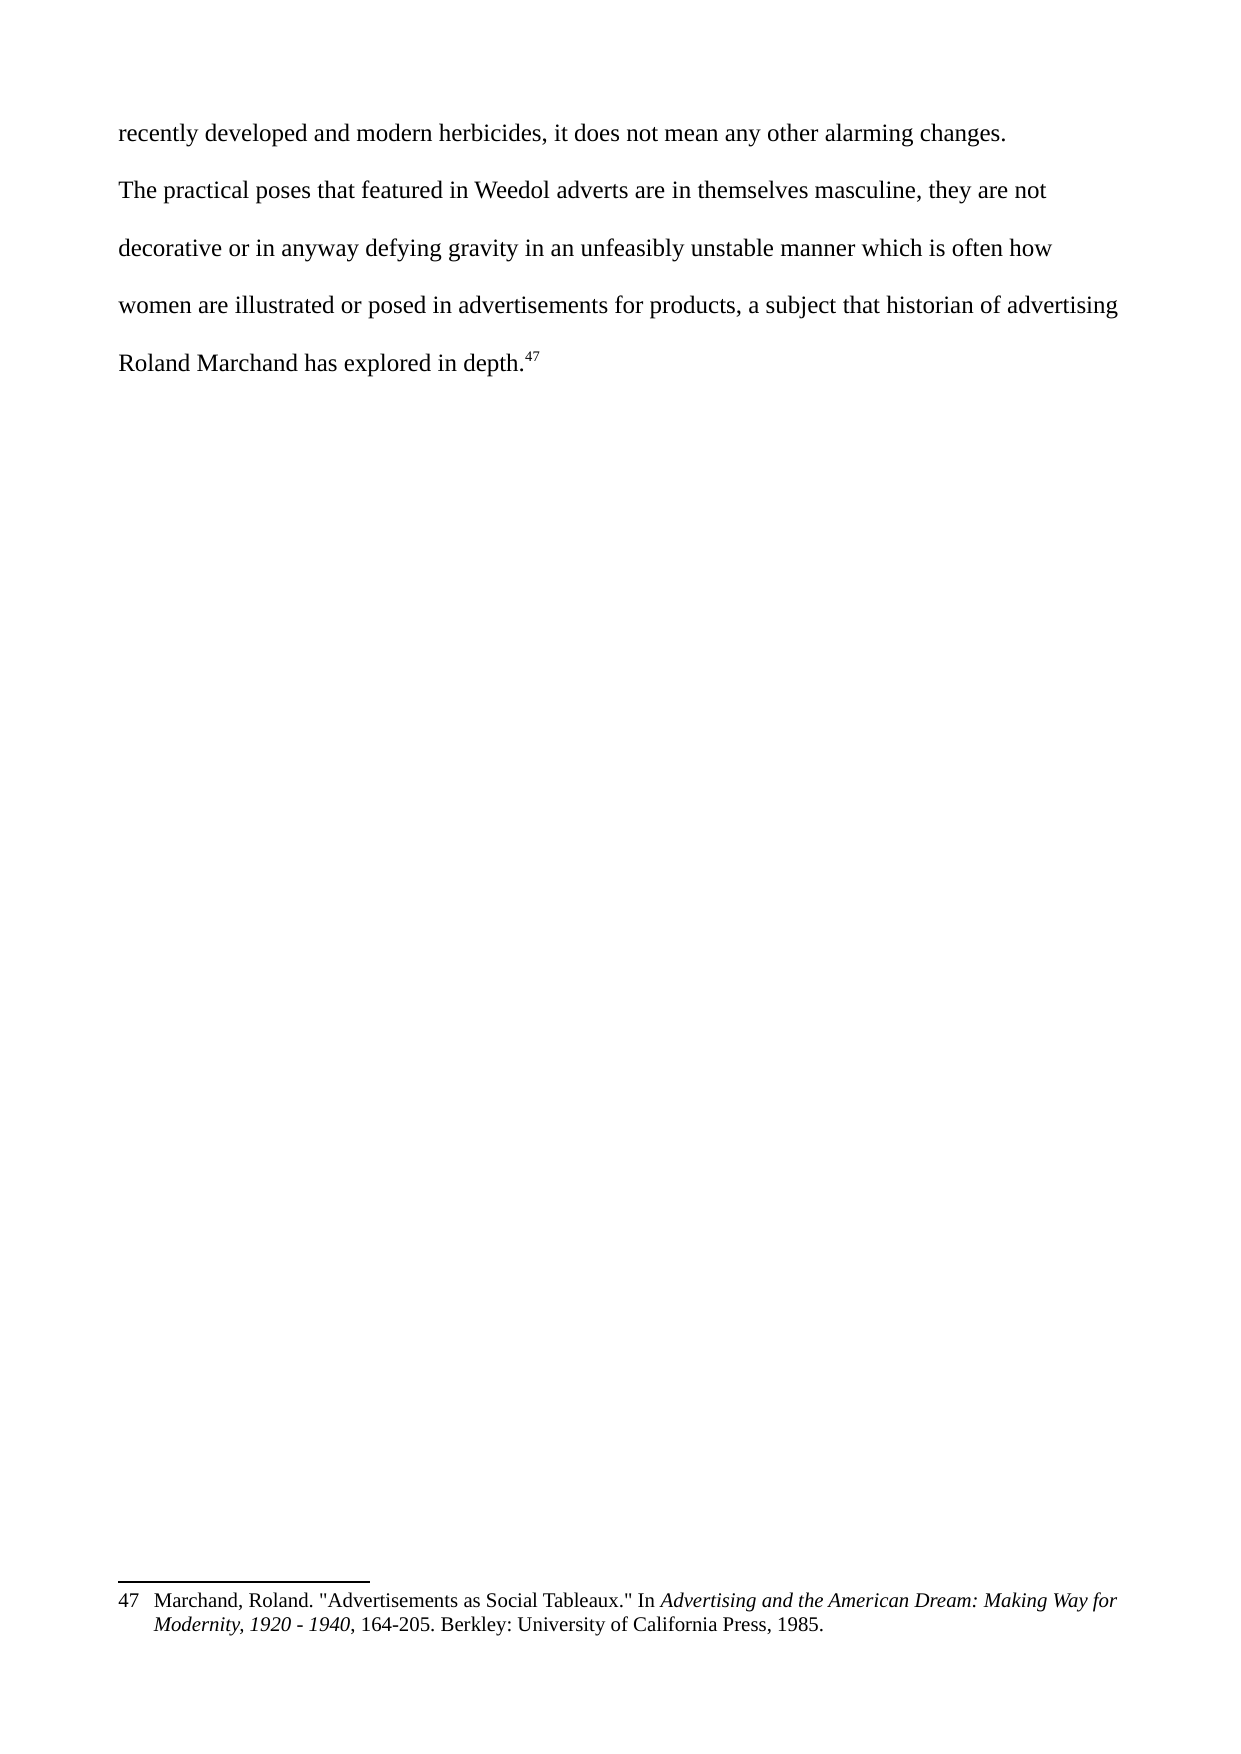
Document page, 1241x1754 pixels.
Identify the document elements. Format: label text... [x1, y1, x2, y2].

text recently developed and modern herbicides, it does not mean any other alarming changes. [118, 118, 1122, 147]
text The practical poses that featured in Weedol adverts are in themselves masculine, they are not decorative or in anyway defying gravity in an unfeasibly unstable manner which is often how women are illustrated or posed in advertisements for products, a subject that historian of advertising Roland Marchand has explored in depth. [118, 176, 1122, 377]
text Marchand, Roland. "Advertisements as Social Tableaux." In Advertising and the American Dream: Making Way for Modernity, 1920 - 1940, 164-205. Berkley: University of California Press, 1985. [118, 1588, 1122, 1636]
